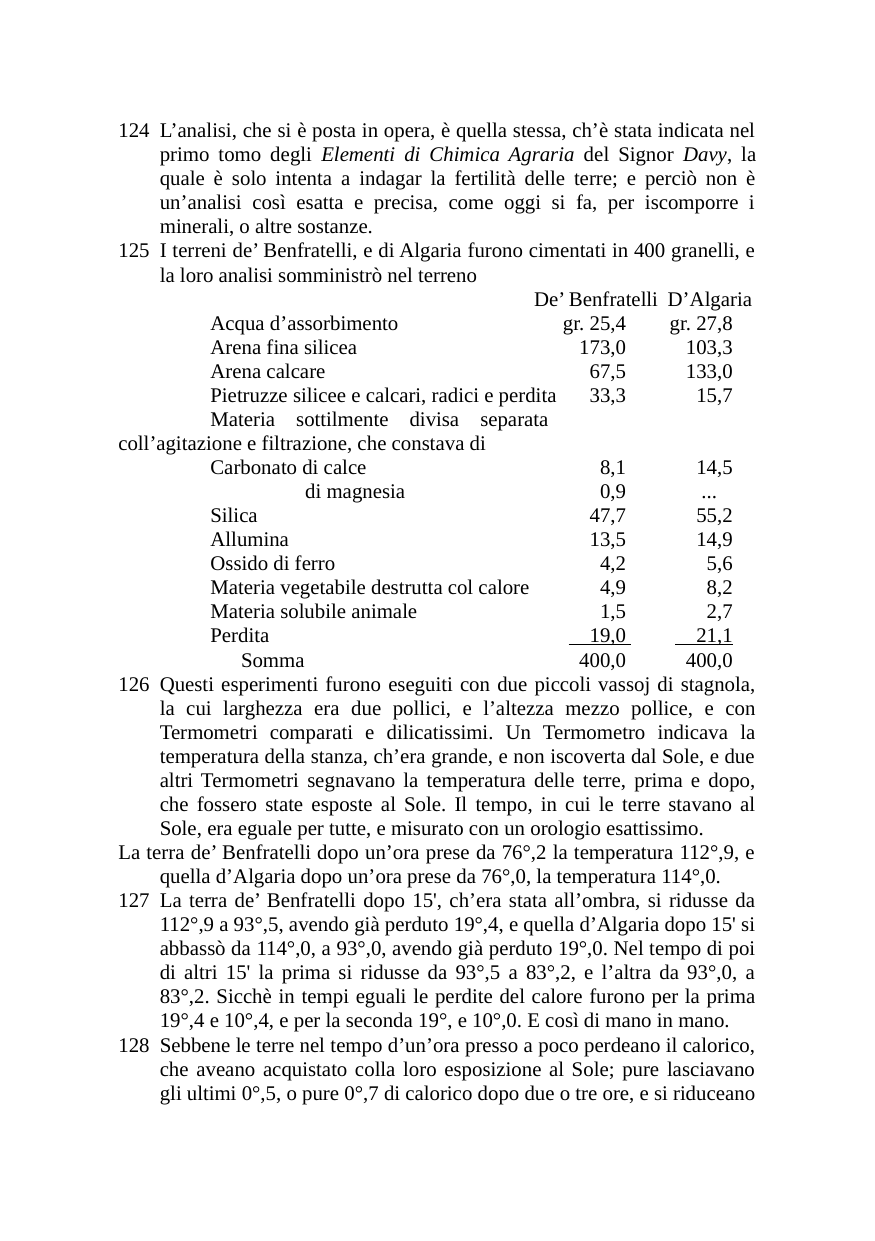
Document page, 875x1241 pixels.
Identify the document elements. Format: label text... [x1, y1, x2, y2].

text Pietruzze silicee e calcari, radici e perdita 33,3 15,7 [118, 383, 756, 407]
text Perdita 19,0 21,1 [118, 623, 756, 647]
text Arena calcare 67,5 133,0 [118, 359, 756, 383]
text Materia solubile animale 1,5 2,7 [118, 599, 756, 623]
text L’analisi, che si è posta in opera, è quella stessa, ch’è stata indicata nel primo tomo degli Elementi di Chimica Agraria del Signor Davy, la quale è solo intenta a indagar la fertilità delle terre; e perciò non è un’analisi così esatta e precisa, come oggi si fa, per iscomporre i minerali, o altre sostanze. [118, 118, 756, 238]
text Somma 400,0 400,0 [118, 647, 756, 672]
text La terra de’ Benfratelli dopo un’ora prese da 76°,2 la temperatura 112°,9, e quella d’Algaria dopo un’ora prese da 76°,0, la temperatura 114°,0. [118, 840, 756, 888]
text Arena fina silicea 173,0 103,3 [118, 335, 756, 359]
text di magnesia 0,9 ... [118, 479, 756, 503]
text Silica 47,7 55,2 [118, 503, 756, 527]
text Materia vegetabile destrutta col calore 4,9 8,2 [118, 575, 756, 599]
text Allumina 13,5 14,9 [118, 527, 756, 551]
text De’ Benfratelli D’Algaria [118, 287, 756, 311]
text Materia sottilmente divisa separata coll’agitazione e filtrazione, che constava di [118, 407, 548, 455]
text La terra de’ Benfratelli dopo 15', ch’era stata all’ombra, si ridusse da 112°,9 a 93°,5, avendo già perduto 19°,4, e quella d’Algaria dopo 15' si abbassò da 114°,0, a 93°,0, avendo già perduto 19°,0. Nel tempo di poi di altri 15' la prima si ridusse da 93°,5 a 83°,2, e l’altra da 93°,0, a 83°,2. Sicchè in tempi eguali le perdite del calore furono per la prima 19°,4 e 10°,4, e per la seconda 19°, e 10°,0. E così di mano in mano. [118, 888, 756, 1032]
text Acqua d’assorbimento gr. 25,4 gr. 27,8 [118, 311, 756, 335]
text Carbonato di calce 8,1 14,5 [118, 455, 756, 479]
text Questi esperimenti furono eseguiti con due piccoli vassoj di stagnola, la cui larghezza era due pollici, e l’altezza mezzo pollice, e con Termometri comparati e dilicatissimi. Un Termometro indicava la temperatura della stanza, ch’era grande, e non iscoverta dal Sole, e due altri Termometri segnavano la temperatura delle terre, prima e dopo, che fossero state esposte al Sole. Il tempo, in cui le terre stavano al Sole, era eguale per tutte, e misurato con un orologio esattissimo. [118, 672, 756, 840]
text Ossido di ferro 4,2 5,6 [118, 551, 756, 575]
text Sebbene le terre nel tempo d’un’ora presso a poco perdeano il calorico, che aveano acquistato colla loro esposizione al Sole; pure lasciavano gli ultimi 0°,5, o pure 0°,7 di calorico dopo due o tre ore, e si riduceano [118, 1032, 756, 1105]
text I terreni de’ Benfratelli, e di Algaria furono cimentati in 400 granelli, e la loro analisi somministrò nel terreno [118, 238, 756, 287]
